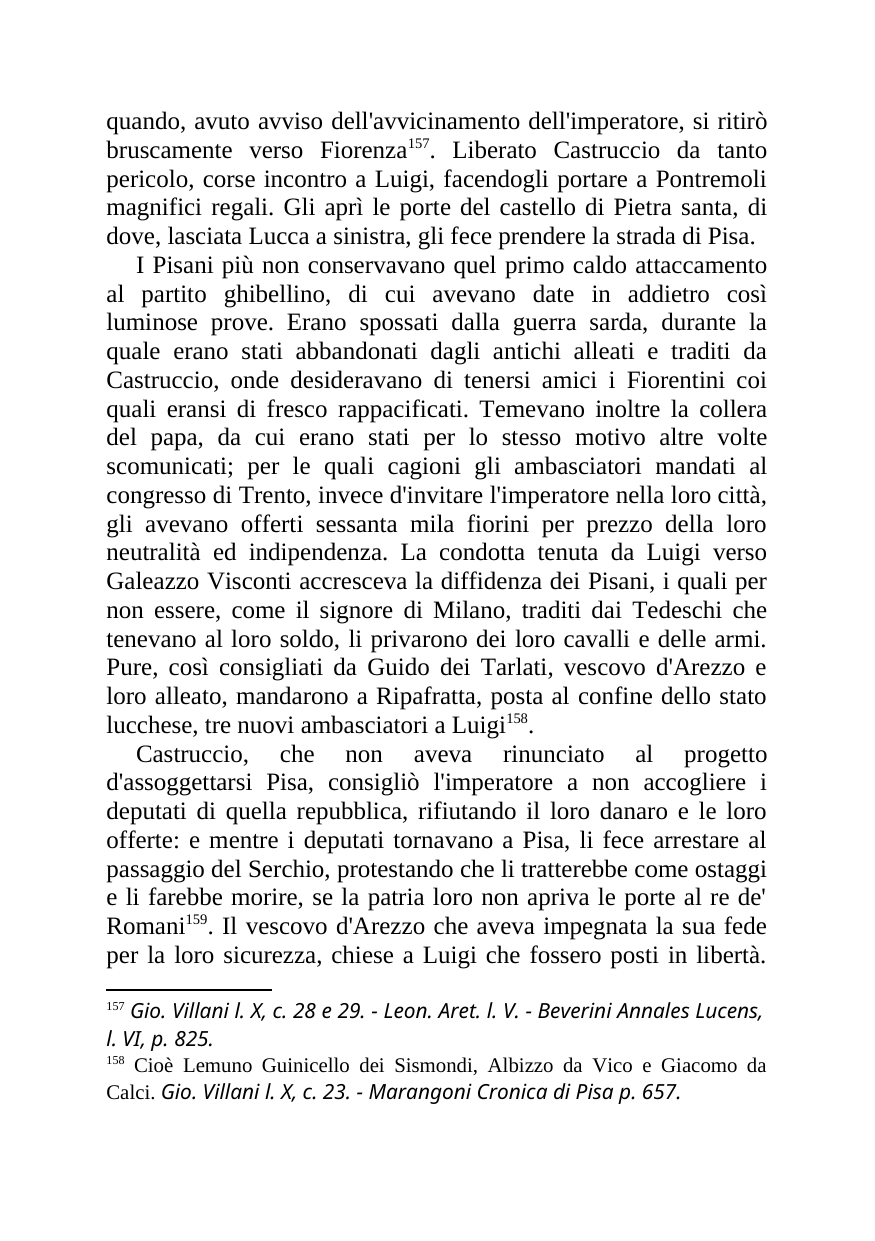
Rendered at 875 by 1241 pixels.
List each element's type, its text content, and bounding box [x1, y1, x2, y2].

text Cioè Lemuno Guinicello dei Sismondi, Albizzo da Vico e Giacomo da Calci. Gio. Villani l. X, c. 23. - Marangoni Cronica di Pisa p. 657. [106, 1053, 768, 1105]
text Gio. Villani l. X, c. 28 e 29. - Leon. Aret. l. V. - Beverini Annales Lucens, l. VI, p. 825. [106, 996, 768, 1053]
text quando, avuto avviso dell'avvicinamento dell'imperatore, si ritirò bruscamente verso Fiorenza. Liberato Castruccio da tanto pericolo, corse incontro a Luigi, facendogli portare a Pontremoli magnifici regali. Gli aprì le porte del castello di Pietra santa, di dove, lasciata Lucca a sinistra, gli fece prendere la strada di Pisa. [106, 106, 768, 250]
text I Pisani più non conservavano quel primo caldo attaccamento al partito ghibellino, di cui avevano date in addietro così luminose prove. Erano spossati dalla guerra sarda, durante la quale erano stati abbandonati dagli antichi alleati e traditi da Castruccio, onde desideravano di tenersi amici i Fiorentini coi quali eransi di fresco rappacificati. Temevano inoltre la collera del papa, da cui erano stati per lo stesso motivo altre volte scomunicati; per le quali cagioni gli ambasciatori mandati al congresso di Trento, invece d'invitare l'imperatore nella loro città, gli avevano offerti sessanta mila fiorini per prezzo della loro neutralità ed indipendenza. La condotta tenuta da Luigi verso Galeazzo Visconti accresceva la diffidenza dei Pisani, i quali per non essere, come il signore di Milano, traditi dai Tedeschi che tenevano al loro soldo, li privarono dei loro cavalli e delle armi. Pure, così consigliati da Guido dei Tarlati, vescovo d'Arezzo e loro alleato, mandarono a Ripafratta, posta al confine dello stato lucchese, tre nuovi ambasciatori a Luigi. [106, 250, 768, 739]
text Castruccio, che non aveva rinunciato al progetto d'assoggettarsi Pisa, consigliò l'imperatore a non accogliere i deputati di quella repubblica, rifiutando il loro danaro e le loro offerte: e mentre i deputati tornavano a Pisa, li fece arrestare al passaggio del Serchio, protestando che li tratterebbe come ostaggi e li farebbe morire, se la patria loro non apriva le porte al re de' Romani. Il vescovo d'Arezzo che aveva impegnata la sua fede per la loro sicurezza, chiese a Luigi che fossero posti in libertà. [106, 739, 768, 969]
